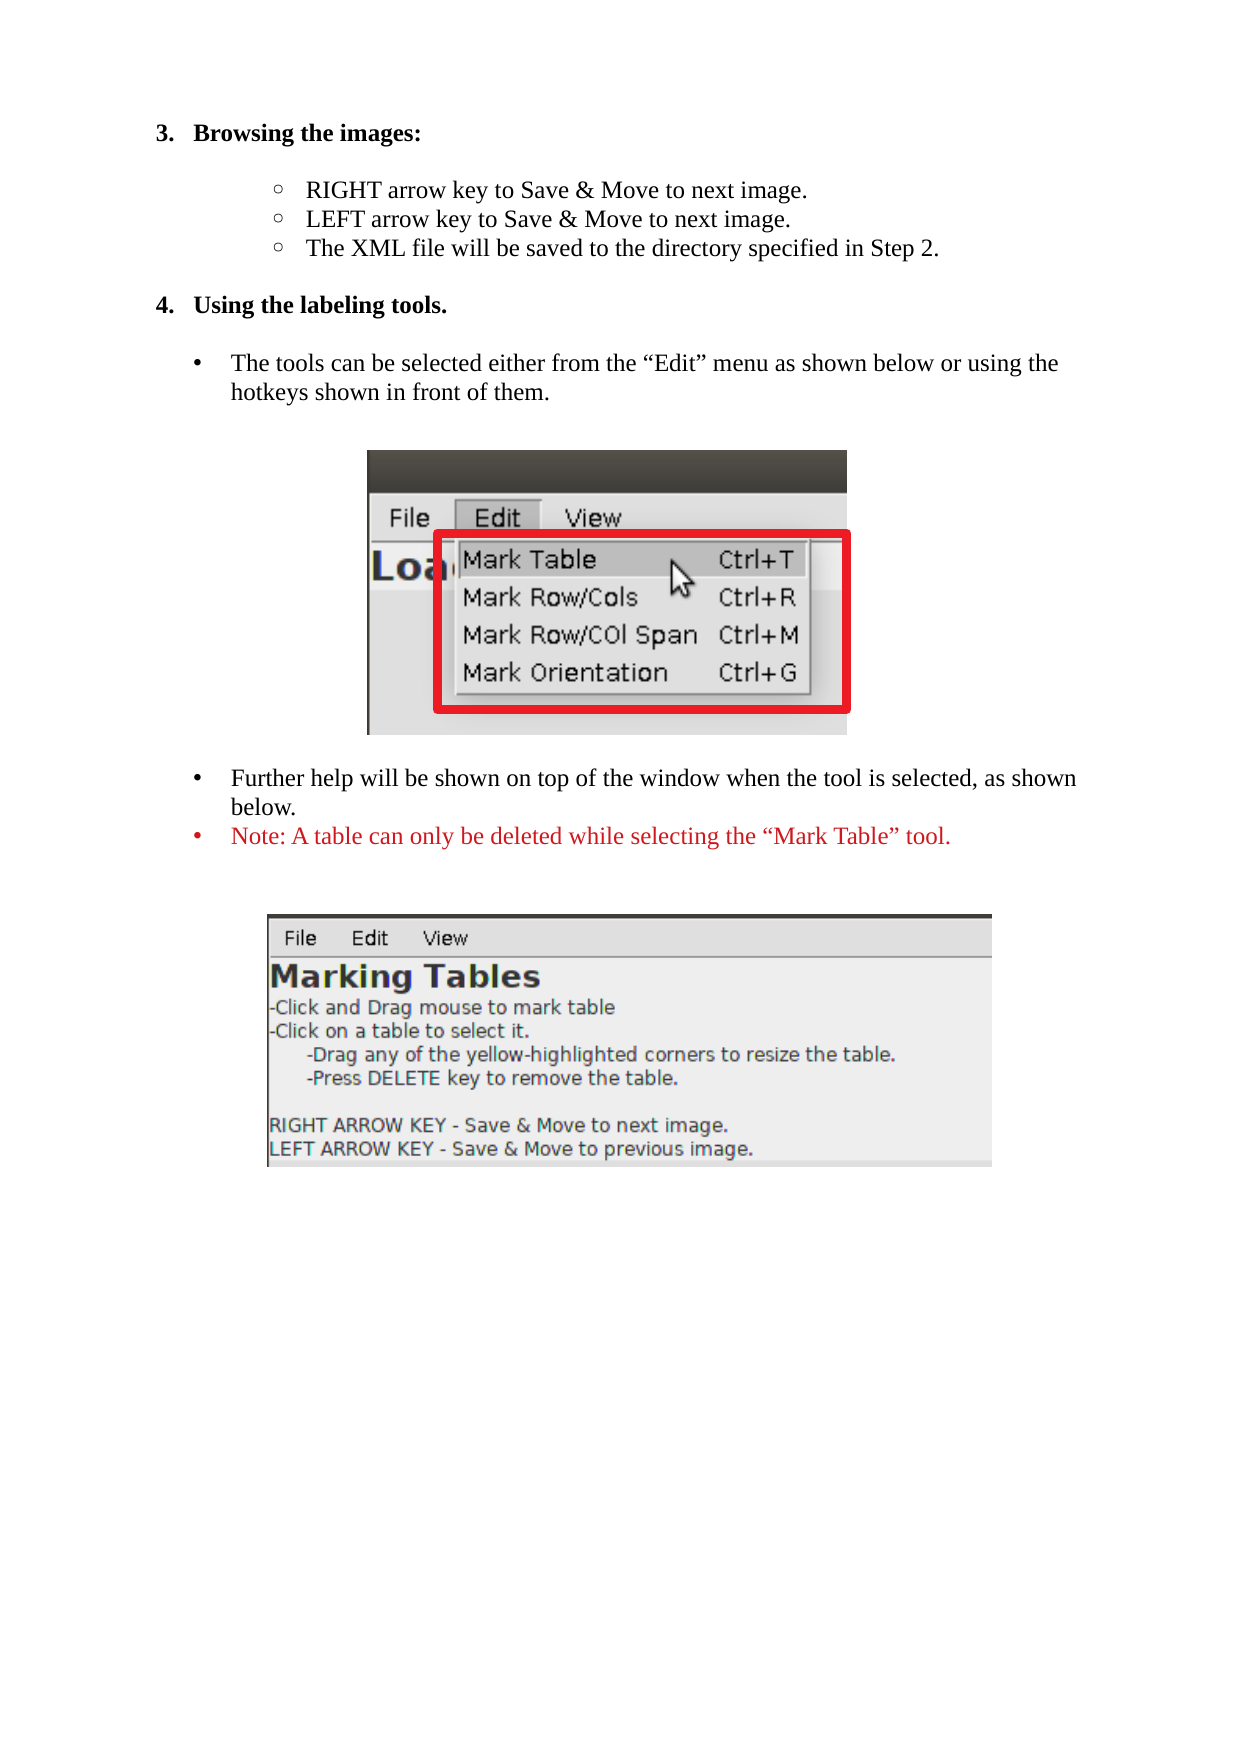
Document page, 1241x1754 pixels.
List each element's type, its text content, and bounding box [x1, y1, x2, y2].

picture [267, 914, 992, 1167]
list Using the labeling tools. [156, 291, 1122, 319]
list Note: A table can only be deleted while selecting the “Mark Table” tool. [193, 821, 1122, 849]
list The XML file will be saved to the directory specified in Step 2. [268, 233, 1122, 262]
list Browsing the images: [156, 118, 1122, 147]
picture [367, 450, 391, 483]
list LEFT arrow key to Save & Move to next image. [268, 204, 1122, 233]
list The tools can be selected either from the “Edit” menu as shown below or using the hotkeys shown in front of them. [193, 348, 1122, 406]
list Further help will be shown on top of the window when the tool is selected, as shown below. [193, 763, 1122, 821]
list RIGHT arrow key to Save & Move to next image. [268, 176, 1122, 204]
